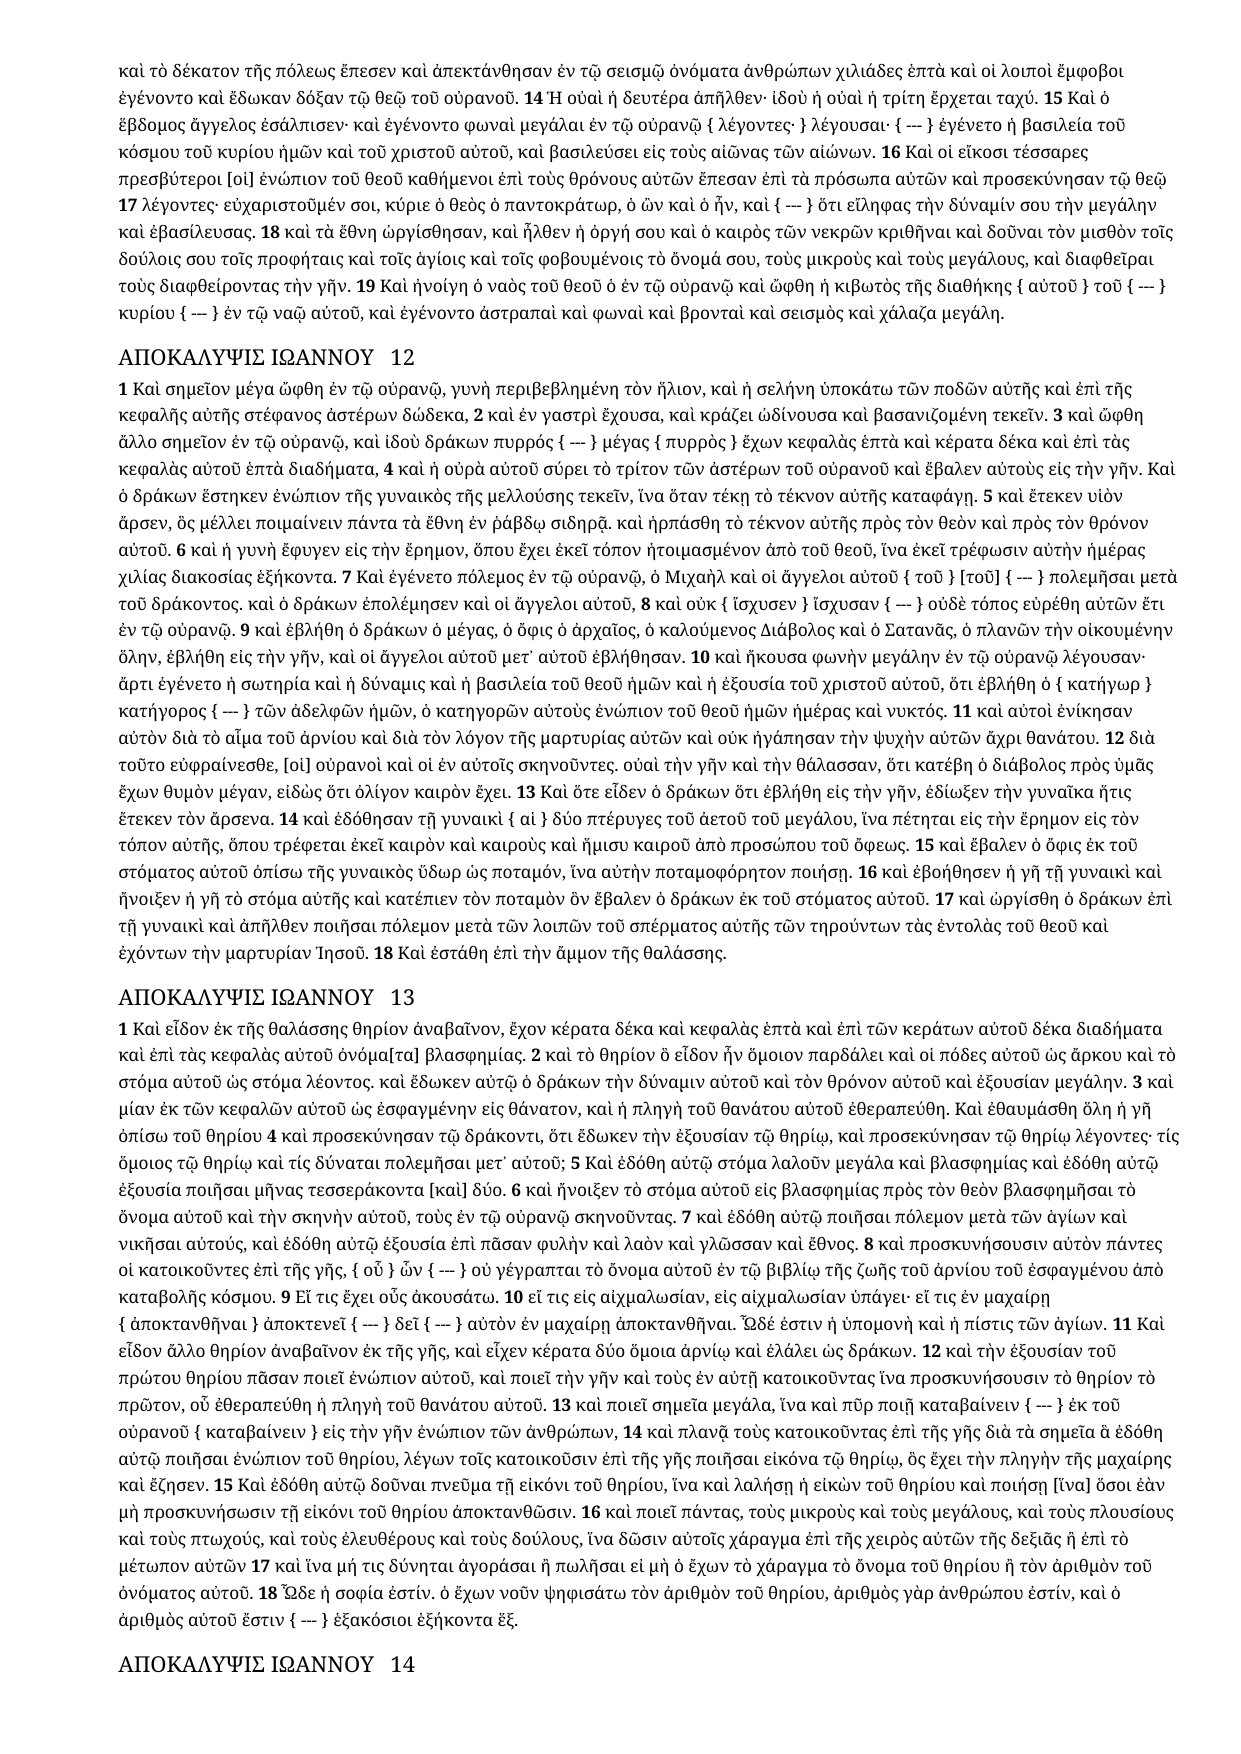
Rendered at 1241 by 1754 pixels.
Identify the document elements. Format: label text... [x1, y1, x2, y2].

text 1 Καὶ εἶδον ἐκ τῆς θαλάσσης θηρίον ἀναβαῖνον, ἔχον κέρατα δέκα καὶ κεφαλὰς ἑπτὰ καὶ ἐπὶ τῶν κεράτων αὐτοῦ δέκα διαδήματα καὶ ἐπὶ τὰς κεφαλὰς αὐτοῦ ὀνόμα[τα] βλασφημίας. 2 καὶ τὸ θηρίον ὃ εἶδον ἦν ὅμοιον παρδάλει καὶ οἱ πόδες αὐτοῦ ὡς ἄρκου καὶ τὸ στόμα αὐτοῦ ὡς στόμα λέοντος. καὶ ἔδωκεν αὐτῷ ὁ δράκων τὴν δύναμιν αὐτοῦ καὶ τὸν θρόνον αὐτοῦ καὶ ἐξουσίαν μεγάλην. 3 καὶ μίαν ἐκ τῶν κεφαλῶν αὐτοῦ ὡς ἐσφαγμένην εἰς θάνατον, καὶ ἡ πληγὴ τοῦ θανάτου αὐτοῦ ἐθεραπεύθη. Καὶ ἐθαυμάσθη ὅλη ἡ γῆ ὀπίσω τοῦ θηρίου 4 καὶ προσεκύνησαν τῷ δράκοντι, ὅτι ἔδωκεν τὴν ἐξουσίαν τῷ θηρίῳ, καὶ προσεκύνησαν τῷ θηρίῳ λέγοντες· τίς ὅμοιος τῷ θηρίῳ καὶ τίς δύναται πολεμῆσαι μετ᾽ αὐτοῦ; 5 Καὶ ἐδόθη αὐτῷ στόμα λαλοῦν μεγάλα καὶ βλασφημίας καὶ ἐδόθη αὐτῷ ἐξουσία ποιῆσαι μῆνας τεσσεράκοντα [καὶ] δύο. 6 καὶ ἤνοιξεν τὸ στόμα αὐτοῦ εἰς βλασφημίας πρὸς τὸν θεὸν βλασφημῆσαι τὸ ὄνομα αὐτοῦ καὶ τὴν σκηνὴν αὐτοῦ, τοὺς ἐν τῷ οὐρανῷ σκηνοῦντας. 7 καὶ ἐδόθη αὐτῷ ποιῆσαι πόλεμον μετὰ τῶν ἁγίων καὶ νικῆσαι αὐτούς, καὶ ἐδόθη αὐτῷ ἐξουσία ἐπὶ πᾶσαν φυλὴν καὶ λαὸν καὶ γλῶσσαν καὶ ἔθνος. 8 καὶ προσκυνήσουσιν αὐτὸν πάντες οἱ κατοικοῦντες ἐπὶ τῆς γῆς, { οὗ } ὧν { --- } οὐ γέγραπται τὸ ὄνομα αὐτοῦ ἐν τῷ βιβλίῳ τῆς ζωῆς τοῦ ἀρνίου τοῦ ἐσφαγμένου ἀπὸ καταβολῆς κόσμου. 9 Εἴ τις ἔχει οὖς ἀκουσάτω. 10 εἴ τις εἰς αἰχμαλωσίαν, εἰς αἰχμαλωσίαν ὑπάγει· εἴ τις ἐν μαχαίρῃ { ἀποκτανθῆναι } ἀποκτενεῖ { --- } δεῖ { --- } αὐτὸν ἐν μαχαίρῃ ἀποκτανθῆναι. Ὧδέ ἐστιν ἡ ὑπομονὴ καὶ ἡ πίστις τῶν ἁγίων. 11 Καὶ εἶδον ἄλλο θηρίον ἀναβαῖνον ἐκ τῆς γῆς, καὶ εἶχεν κέρατα δύο ὅμοια ἀρνίῳ καὶ ἐλάλει ὡς δράκων. 12 καὶ τὴν ἐξουσίαν τοῦ πρώτου θηρίου πᾶσαν ποιεῖ ἐνώπιον αὐτοῦ, καὶ ποιεῖ τὴν γῆν καὶ τοὺς ἐν αὐτῇ κατοικοῦντας ἵνα προσκυνήσουσιν τὸ θηρίον τὸ πρῶτον, οὗ ἐθεραπεύθη ἡ πληγὴ τοῦ θανάτου αὐτοῦ. 13 καὶ ποιεῖ σημεῖα μεγάλα, ἵνα καὶ πῦρ ποιῇ καταβαίνειν { --- } ἐκ τοῦ οὐρανοῦ { καταβαίνειν } εἰς τὴν γῆν ἐνώπιον τῶν ἀνθρώπων, 14 καὶ πλανᾷ τοὺς κατοικοῦντας ἐπὶ τῆς γῆς διὰ τὰ σημεῖα ἃ ἐδόθη αὐτῷ ποιῆσαι ἐνώπιον τοῦ θηρίου, λέγων τοῖς κατοικοῦσιν ἐπὶ τῆς γῆς ποιῆσαι εἰκόνα τῷ θηρίῳ, ὃς ἔχει τὴν πληγὴν τῆς μαχαίρης καὶ ἔζησεν. 15 Καὶ ἐδόθη αὐτῷ δοῦναι πνεῦμα τῇ εἰκόνι τοῦ θηρίου, ἵνα καὶ λαλήσῃ ἡ εἰκὼν τοῦ θηρίου καὶ ποιήσῃ [ἵνα] ὅσοι ἐὰν μὴ προσκυνήσωσιν τῇ εἰκόνι τοῦ θηρίου ἀποκτανθῶσιν. 16 καὶ ποιεῖ πάντας, τοὺς μικροὺς καὶ τοὺς μεγάλους, καὶ τοὺς πλουσίους καὶ τοὺς πτωχούς, καὶ τοὺς ἐλευθέρους καὶ τοὺς δούλους, ἵνα δῶσιν αὐτοῖς χάραγμα ἐπὶ τῆς χειρὸς αὐτῶν τῆς δεξιᾶς ἢ ἐπὶ τὸ μέτωπον αὐτῶν 17 καὶ ἵνα μή τις δύνηται ἀγοράσαι ἢ πωλῆσαι εἰ μὴ ὁ ἔχων τὸ χάραγμα τὸ ὄνομα τοῦ θηρίου ἢ τὸν ἀριθμὸν τοῦ ὀνόματος αὐτοῦ. 18 Ὧδε ἡ σοφία ἐστίν. ὁ ἔχων νοῦν ψηφισάτω τὸν ἀριθμὸν τοῦ θηρίου, ἀριθμὸς γὰρ ἀνθρώπου ἐστίν, καὶ ὁ ἀριθμὸς αὐτοῦ ἔστιν { --- } ἑξακόσιοι ἑξήκοντα ἕξ. [118, 1017, 1181, 1631]
text 1 Καὶ σημεῖον μέγα ὤφθη ἐν τῷ οὐρανῷ, γυνὴ περιβεβλημένη τὸν ἥλιον, καὶ ἡ σελήνη ὑποκάτω τῶν ποδῶν αὐτῆς καὶ ἐπὶ τῆς κεφαλῆς αὐτῆς στέφανος ἀστέρων δώδεκα, 2 καὶ ἐν γαστρὶ ἔχουσα, καὶ κράζει ὠδίνουσα καὶ βασανιζομένη τεκεῖν. 3 καὶ ὤφθη ἄλλο σημεῖον ἐν τῷ οὐρανῷ, καὶ ἰδοὺ δράκων πυρρός { --- } μέγας { πυρρὸς } ἔχων κεφαλὰς ἑπτὰ καὶ κέρατα δέκα καὶ ἐπὶ τὰς κεφαλὰς αὐτοῦ ἑπτὰ διαδήματα, 4 καὶ ἡ οὐρὰ αὐτοῦ σύρει τὸ τρίτον τῶν ἀστέρων τοῦ οὐρανοῦ καὶ ἔβαλεν αὐτοὺς εἰς τὴν γῆν. Καὶ ὁ δράκων ἕστηκεν ἐνώπιον τῆς γυναικὸς τῆς μελλούσης τεκεῖν, ἵνα ὅταν τέκῃ τὸ τέκνον αὐτῆς καταφάγῃ. 5 καὶ ἔτεκεν υἱὸν ἄρσεν, ὃς μέλλει ποιμαίνειν πάντα τὰ ἔθνη ἐν ῥάβδῳ σιδηρᾷ. καὶ ἡρπάσθη τὸ τέκνον αὐτῆς πρὸς τὸν θεὸν καὶ πρὸς τὸν θρόνον αὐτοῦ. 6 καὶ ἡ γυνὴ ἔφυγεν εἰς τὴν ἔρημον, ὅπου ἔχει ἐκεῖ τόπον ἡτοιμασμένον ἀπὸ τοῦ θεοῦ, ἵνα ἐκεῖ τρέφωσιν αὐτὴν ἡμέρας χιλίας διακοσίας ἑξήκοντα. 7 Καὶ ἐγένετο πόλεμος ἐν τῷ οὐρανῷ, ὁ Μιχαὴλ καὶ οἱ ἄγγελοι αὐτοῦ { τοῦ } [τοῦ] { --- } πολεμῆσαι μετὰ τοῦ δράκοντος. καὶ ὁ δράκων ἐπολέμησεν καὶ οἱ ἄγγελοι αὐτοῦ, 8 καὶ οὐκ { ἴσχυσεν } ἴσχυσαν { --- } οὐδὲ τόπος εὑρέθη αὐτῶν ἔτι ἐν τῷ οὐρανῷ. 9 καὶ ἐβλήθη ὁ δράκων ὁ μέγας, ὁ ὄφις ὁ ἀρχαῖος, ὁ καλούμενος Διάβολος καὶ ὁ Σατανᾶς, ὁ πλανῶν τὴν οἰκουμένην ὅλην, ἐβλήθη εἰς τὴν γῆν, καὶ οἱ ἄγγελοι αὐτοῦ μετ᾽ αὐτοῦ ἐβλήθησαν. 10 καὶ ἤκουσα φωνὴν μεγάλην ἐν τῷ οὐρανῷ λέγουσαν· ἄρτι ἐγένετο ἡ σωτηρία καὶ ἡ δύναμις καὶ ἡ βασιλεία τοῦ θεοῦ ἡμῶν καὶ ἡ ἐξουσία τοῦ χριστοῦ αὐτοῦ, ὅτι ἐβλήθη ὁ { κατήγωρ } κατήγορος { --- } τῶν ἀδελφῶν ἡμῶν, ὁ κατηγορῶν αὐτοὺς ἐνώπιον τοῦ θεοῦ ἡμῶν ἡμέρας καὶ νυκτός. 11 καὶ αὐτοὶ ἐνίκησαν αὐτὸν διὰ τὸ αἷμα τοῦ ἀρνίου καὶ διὰ τὸν λόγον τῆς μαρτυρίας αὐτῶν καὶ οὐκ ἠγάπησαν τὴν ψυχὴν αὐτῶν ἄχρι θανάτου. 12 διὰ τοῦτο εὐφραίνεσθε, [οἱ] οὐρανοὶ καὶ οἱ ἐν αὐτοῖς σκηνοῦντες. οὐαὶ τὴν γῆν καὶ τὴν θάλασσαν, ὅτι κατέβη ὁ διάβολος πρὸς ὑμᾶς ἔχων θυμὸν μέγαν, εἰδὼς ὅτι ὀλίγον καιρὸν ἔχει. 13 Καὶ ὅτε εἶδεν ὁ δράκων ὅτι ἐβλήθη εἰς τὴν γῆν, ἐδίωξεν τὴν γυναῖκα ἥτις ἔτεκεν τὸν ἄρσενα. 14 καὶ ἐδόθησαν τῇ γυναικὶ { αἱ } δύο πτέρυγες τοῦ ἀετοῦ τοῦ μεγάλου, ἵνα πέτηται εἰς τὴν ἔρημον εἰς τὸν τόπον αὐτῆς, ὅπου τρέφεται ἐκεῖ καιρὸν καὶ καιροὺς καὶ ἥμισυ καιροῦ ἀπὸ προσώπου τοῦ ὄφεως. 15 καὶ ἔβαλεν ὁ ὄφις ἐκ τοῦ στόματος αὐτοῦ ὀπίσω τῆς γυναικὸς ὕδωρ ὡς ποταμόν, ἵνα αὐτὴν ποταμοφόρητον ποιήσῃ. 16 καὶ ἐβοήθησεν ἡ γῆ τῇ γυναικὶ καὶ ἤνοιξεν ἡ γῆ τὸ στόμα αὐτῆς καὶ κατέπιεν τὸν ποταμὸν ὃν ἔβαλεν ὁ δράκων ἐκ τοῦ στόματος αὐτοῦ. 17 καὶ ὠργίσθη ὁ δράκων ἐπὶ τῇ γυναικὶ καὶ ἀπῆλθεν ποιῆσαι πόλεμον μετὰ τῶν λοιπῶν τοῦ σπέρματος αὐτῆς τῶν τηρούντων τὰς ἐντολὰς τοῦ θεοῦ καὶ ἐχόντων τὴν μαρτυρίαν Ἰησοῦ. 18 Καὶ ἐστάθη ἐπὶ τὴν ἄμμον τῆς θαλάσσης. [118, 377, 1181, 964]
text καὶ τὸ δέκατον τῆς πόλεως ἔπεσεν καὶ ἀπεκτάνθησαν ἐν τῷ σεισμῷ ὀνόματα ἀνθρώπων χιλιάδες ἑπτὰ καὶ οἱ λοιποὶ ἔμφοβοι ἐγένοντο καὶ ἔδωκαν δόξαν τῷ θεῷ τοῦ οὐρανοῦ. 14 Ἡ οὐαὶ ἡ δευτέρα ἀπῆλθεν· ἰδοὺ ἡ οὐαὶ ἡ τρίτη ἔρχεται ταχύ. 15 Καὶ ὁ ἕβδομος ἄγγελος ἐσάλπισεν· καὶ ἐγένοντο φωναὶ μεγάλαι ἐν τῷ οὐρανῷ { λέγοντες· } λέγουσαι· { --- } ἐγένετο ἡ βασιλεία τοῦ κόσμου τοῦ κυρίου ἡμῶν καὶ τοῦ χριστοῦ αὐτοῦ, καὶ βασιλεύσει εἰς τοὺς αἰῶνας τῶν αἰώνων. 16 Καὶ οἱ εἴκοσι τέσσαρες πρεσβύτεροι [οἱ] ἐνώπιον τοῦ θεοῦ καθήμενοι ἐπὶ τοὺς θρόνους αὐτῶν ἔπεσαν ἐπὶ τὰ πρόσωπα αὐτῶν καὶ προσεκύνησαν τῷ θεῷ 17 λέγοντες· εὐχαριστοῦμέν σοι, κύριε ὁ θεὸς ὁ παντοκράτωρ, ὁ ὢν καὶ ὁ ἦν, καὶ { --- } ὅτι εἴληφας τὴν δύναμίν σου τὴν μεγάλην καὶ ἐβασίλευσας. 18 καὶ τὰ ἔθνη ὠργίσθησαν, καὶ ἦλθεν ἡ ὀργή σου καὶ ὁ καιρὸς τῶν νεκρῶν κριθῆναι καὶ δοῦναι τὸν μισθὸν τοῖς δούλοις σου τοῖς προφήταις καὶ τοῖς ἁγίοις καὶ τοῖς φοβουμένοις τὸ ὄνομά σου, τοὺς μικροὺς καὶ τοὺς μεγάλους, καὶ διαφθεῖραι τοὺς διαφθείροντας τὴν γῆν. 19 Καὶ ἠνοίγη ὁ ναὸς τοῦ θεοῦ ὁ ἐν τῷ οὐρανῷ καὶ ὤφθη ἡ κιβωτὸς τῆς διαθήκης { αὐτοῦ } τοῦ { --- } κυρίου { --- } ἐν τῷ ναῷ αὐτοῦ, καὶ ἐγένοντο ἀστραπαὶ καὶ φωναὶ καὶ βρονταὶ καὶ σεισμὸς καὶ χάλαζα μεγάλη. [118, 59, 1181, 324]
text ΑΠΟΚΑΛΥΨΙΣ ΙΩΑΝΝΟΥ 13 [118, 982, 1181, 1012]
text ΑΠΟΚΑΛΥΨΙΣ ΙΩΑΝΝΟΥ 14 [118, 1649, 1181, 1679]
text ΑΠΟΚΑΛΥΨΙΣ ΙΩΑΝΝΟΥ 12 [118, 342, 1181, 372]
